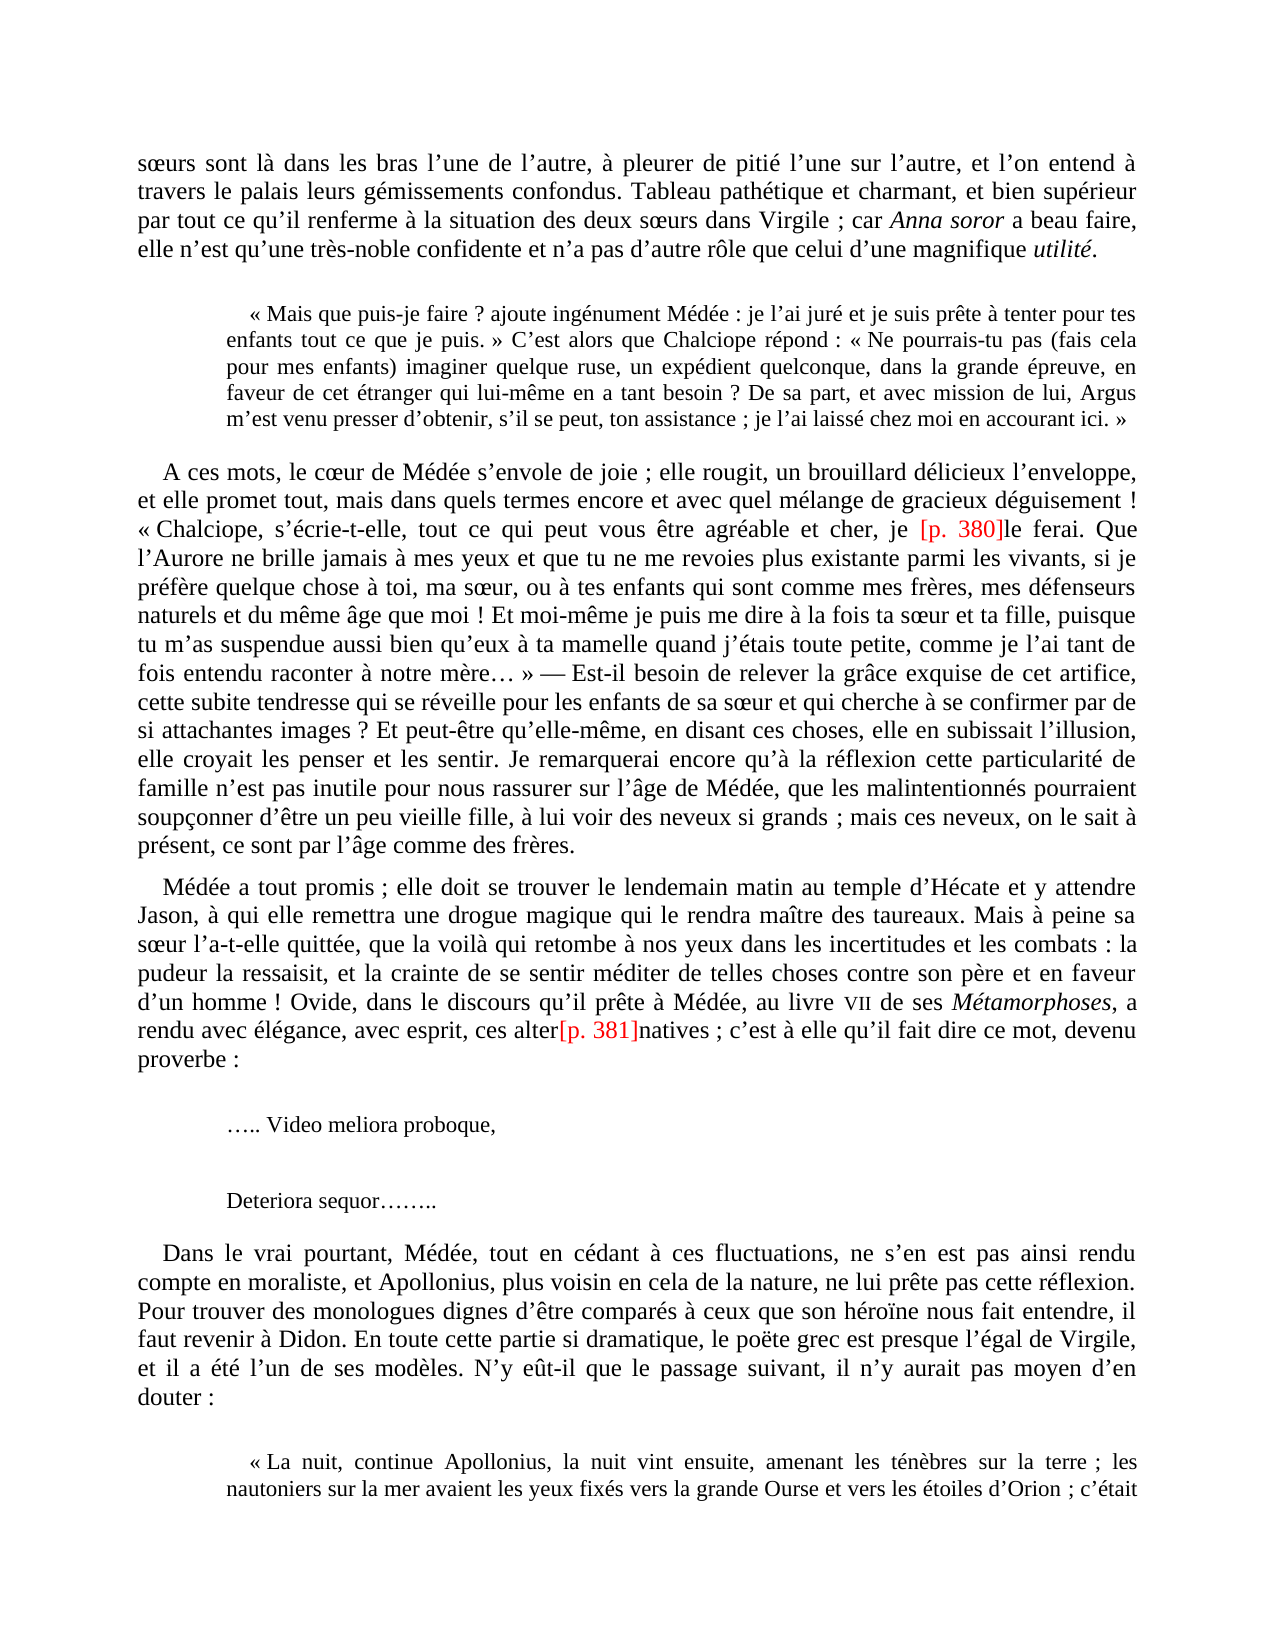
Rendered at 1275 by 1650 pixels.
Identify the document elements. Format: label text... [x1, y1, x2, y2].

text A ces mots, le cœur de Médée s’envole de joie ; elle rougit, un brouillard délicieux l’enveloppe, et elle promet tout, mais dans quels termes encore et avec quel mélange de gracieux déguisement ! « Chalciope, s’écrie-t-elle, tout ce qui peut vous être agréable et cher, je [p. 380]le ferai. Que l’Aurore ne brille jamais à mes yeux et que tu ne me revoies plus existante parmi les vivants, si je préfère quelque chose à toi, ma sœur, ou à tes enfants qui sont comme mes frères, mes défenseurs naturels et du même âge que moi ! Et moi-même je puis me dire à la fois ta sœur et ta fille, puisque tu m’as suspendue aussi bien qu’eux à ta mamelle quand j’étais toute petite, comme je l’ai tant de fois entendu raconter à notre mère… » — Est-il besoin de relever la grâce exquise de cet artifice, cette subite tendresse qui se réveille pour les enfants de sa sœur et qui cherche à se confirmer par de si attachantes images ? Et peut-être qu’elle-même, en disant ces choses, elle en subissait l’illusion, elle croyait les penser et les sentir. Je remarquerai encore qu’à la réflexion cette particularité de famille n’est pas inutile pour nous rassurer sur l’âge de Médée, que les malintentionnés pourraient soupçonner d’être un peu vieille fille, à lui voir des neveux si grands ; mais ces neveux, on le sait à présent, ce sont par l’âge comme des frères. [137, 457, 1137, 859]
text Dans le vrai pourtant, Médée, tout en cédant à ces fluctuations, ne s’en est pas ainsi rendu compte en moraliste, et Apollonius, plus voisin en cela de la nature, ne lui prête pas cette réflexion. Pour trouver des monologues dignes d’être comparés à ceux que son héroïne nous fait entendre, il faut revenir à Didon. En toute cette partie si dramatique, le poëte grec est presque l’égal de Virgile, et il a été l’un de ses modèles. N’y eût-il que le passage suivant, il n’y aurait pas moyen d’en douter : [137, 1238, 1137, 1411]
text Médée a tout promis ; elle doit se trouver le lendemain matin au temple d’Hécate et y attendre Jason, à qui elle remettra une drogue magique qui le rendra maître des taureaux. Mais à peine sa sœur l’a-t-elle quittée, que la voilà qui retombe à nos yeux dans les incertitudes et les combats : la pudeur la ressaisit, et la crainte de se sentir méditer de telles choses contre son père et en faveur d’un homme ! Ovide, dans le discours qu’il prête à Médée, au livre vii de ses Métamorphoses, a rendu avec élégance, avec esprit, ces alter[p. 381]natives ; c’est à elle qu’il fait dire ce mot, devenu proverbe : [137, 872, 1137, 1073]
text « Mais que puis-je faire ? ajoute ingénument Médée : je l’ai juré et je suis prête à tenter pour tes enfants tout ce que je puis. » C’est alors que Chalciope répond : « Ne pourrais-tu pas (fais cela pour mes enfants) imaginer quelque ruse, un expédient quelconque, dans la grande épreuve, en faveur de cet étranger qui lui-même en a tant besoin ? De sa part, et avec mission de lui, Argus m’est venu presser d’obtenir, s’il se peut, ton assistance ; je l’ai laissé chez moi en accourant ici. » [226, 300, 1137, 432]
text « La nuit, continue Apollonius, la nuit vint ensuite, amenant les ténèbres sur la terre ; les nautoniers sur la mer avaient les yeux fixés vers la grande Ourse et vers les étoiles d’Orion ; c’était [226, 1448, 1137, 1501]
text sœurs sont là dans les bras l’une de l’autre, à pleurer de pitié l’une sur l’autre, et l’on entend à travers le palais leurs gémissements confondus. Tableau pathétique et charmant, et bien supérieur par tout ce qu’il renferme à la situation des deux sœurs dans Virgile ; car Anna soror a beau faire, elle n’est qu’une très-noble confidente et n’a pas d’autre rôle que celui d’une magnifique utilité. [137, 148, 1137, 263]
text Deteriora sequor…….. [226, 1187, 1137, 1213]
text ….. Video meliora proboque, [226, 1111, 1137, 1137]
